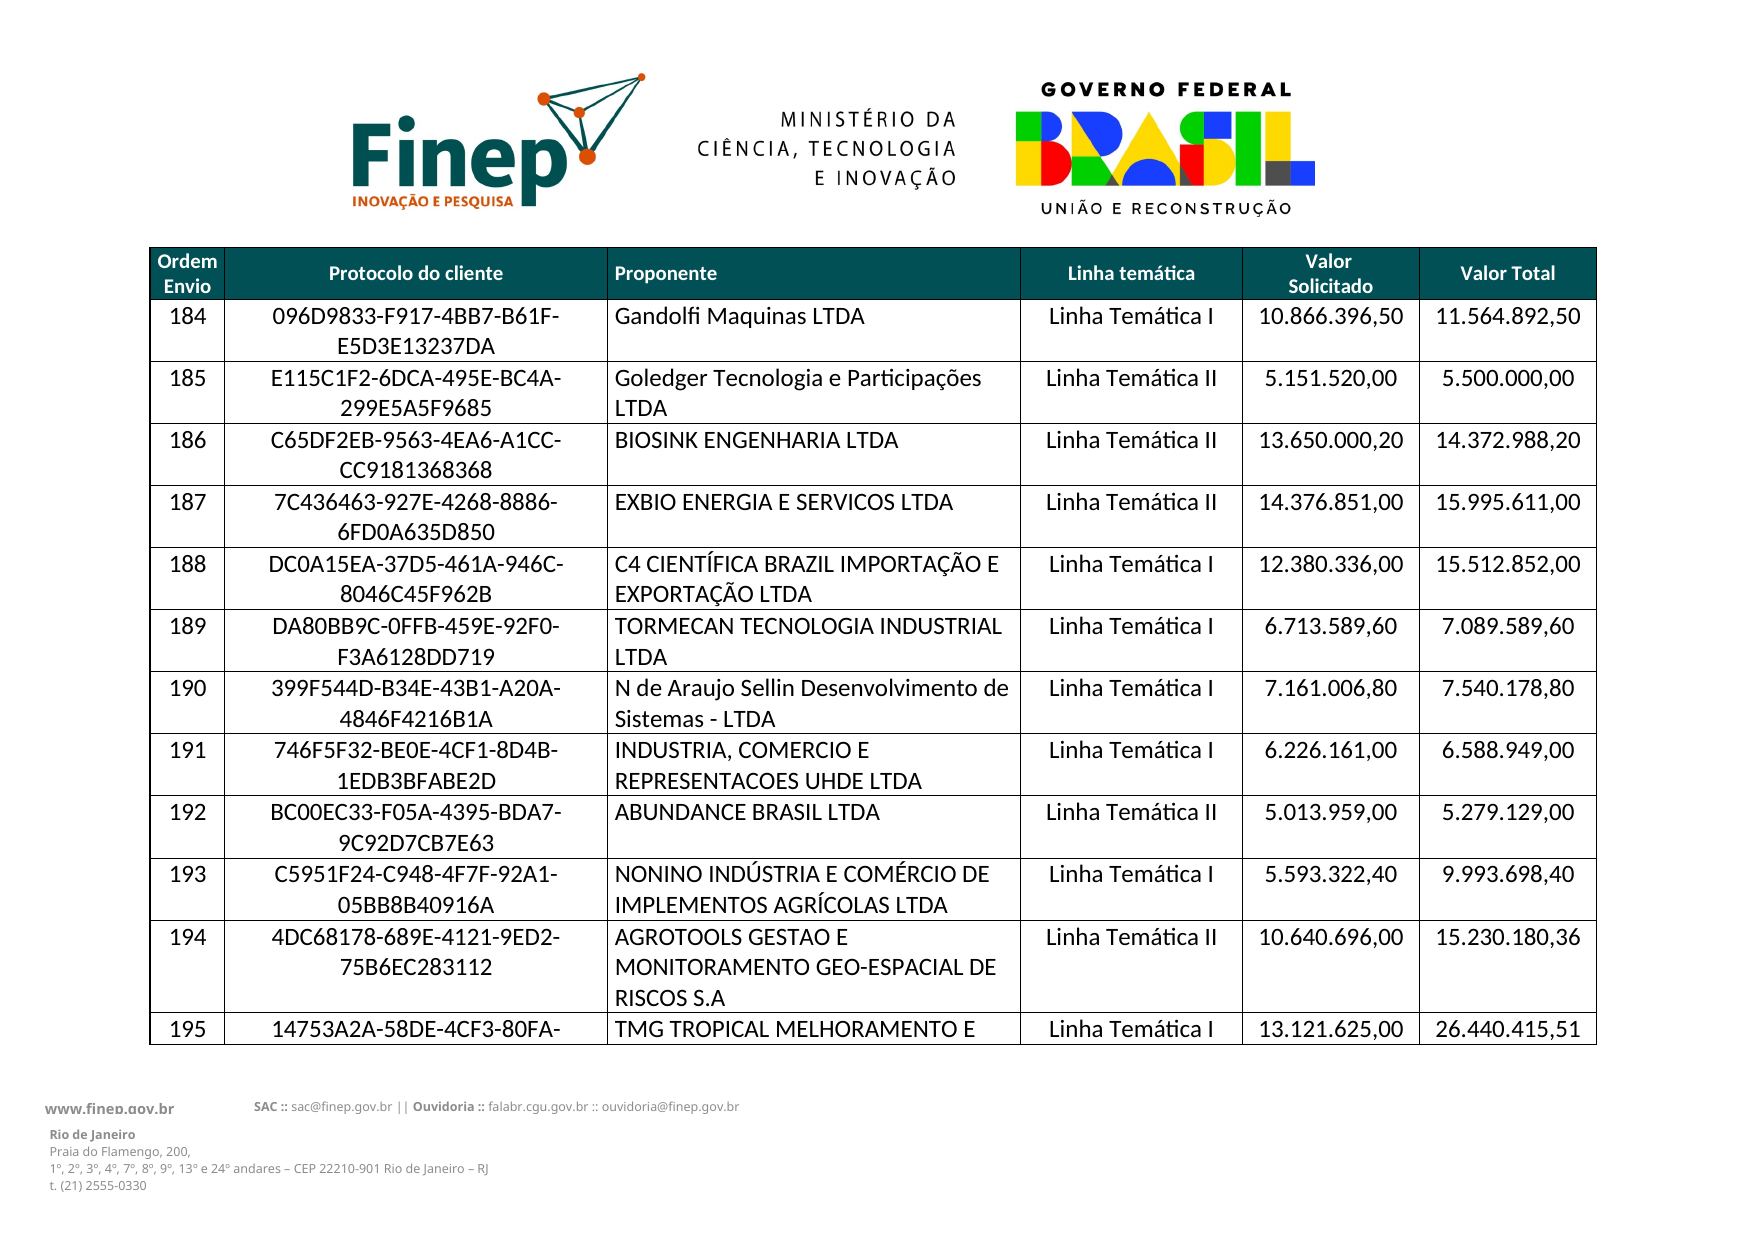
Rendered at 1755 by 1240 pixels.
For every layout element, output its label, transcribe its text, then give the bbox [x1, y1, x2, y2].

table_cell 5.593.322,40 [1243, 859, 1419, 919]
table_cell AGROTOOLS GESTAO E MONITORAMENTO GEO-ESPACIAL DE RISCOS S.A [608, 921, 1020, 1012]
table_cell 15.995.611,00 [1420, 486, 1596, 547]
table_cell 14.372.988,20 [1420, 424, 1596, 485]
table_cell 5.500.000,00 [1420, 362, 1596, 423]
table_cell 11.564.892,50 [1420, 300, 1596, 361]
table_cell Linha Temática I [1021, 672, 1242, 733]
table_cell 5.013.959,00 [1243, 796, 1419, 857]
table_cell ABUNDANCE BRASIL LTDA [608, 796, 1020, 857]
table_cell INDUSTRIA, COMERCIO E REPRESENTACOES UHDE LTDA [608, 734, 1020, 795]
table_cell DA80BB9C-0FFB-459E-92F0-F3A6128DD719 [225, 610, 607, 671]
table_cell 186 [151, 424, 224, 485]
table_cell 5.279.129,00 [1420, 796, 1596, 857]
table_cell C4 CIENTÍFICA BRAZIL IMPORTAÇÃO E EXPORTAÇÃO LTDA [608, 548, 1020, 609]
table_cell 7.089.589,60 [1420, 610, 1596, 671]
table_cell TORMECAN TECNOLOGIA INDUSTRIAL LTDA [608, 610, 1020, 671]
table_cell 194 [151, 921, 224, 1012]
table_cell Linha Temática II [1021, 796, 1242, 857]
table_header Valor Total [1420, 248, 1596, 299]
table_cell 9.993.698,40 [1420, 859, 1596, 919]
table_cell 10.866.396,50 [1243, 300, 1419, 361]
table_cell 189 [151, 610, 224, 671]
table_cell Linha Temática I [1021, 300, 1242, 361]
table_cell TMG TROPICAL MELHORAMENTO E [608, 1013, 1020, 1044]
table_cell N de Araujo Sellin Desenvolvimento de Sistemas - LTDA [608, 672, 1020, 733]
table_cell 13.650.000,20 [1243, 424, 1419, 485]
table_cell 5.151.520,00 [1243, 362, 1419, 423]
table_header Ordem Envio [151, 248, 224, 299]
table_cell 195 [151, 1013, 224, 1044]
table_header Valor Solicitado [1243, 248, 1419, 299]
table_cell 6.226.161,00 [1243, 734, 1419, 795]
table_cell 10.640.696,00 [1243, 921, 1419, 1012]
table_cell 193 [151, 859, 224, 919]
table_cell 4DC68178-689E-4121-9ED2-75B6EC283112 [225, 921, 607, 1012]
table_cell 191 [151, 734, 224, 795]
table_cell E115C1F2-6DCA-495E-BC4A-299E5A5F9685 [225, 362, 607, 423]
table_cell Linha Temática I [1021, 548, 1242, 609]
table_cell DC0A15EA-37D5-461A-946C-8046C45F962B [225, 548, 607, 609]
table_cell C65DF2EB-9563-4EA6-A1CC-CC9181368368 [225, 424, 607, 485]
table_cell 6.588.949,00 [1420, 734, 1596, 795]
table_cell 15.230.180,36 [1420, 921, 1596, 1012]
table_cell 399F544D-B34E-43B1-A20A-4846F4216B1A [225, 672, 607, 733]
table_cell BC00EC33-F05A-4395-BDA7-9C92D7CB7E63 [225, 796, 607, 857]
table_cell Linha Temática I [1021, 734, 1242, 795]
table_cell Linha Temática II [1021, 486, 1242, 547]
table_cell Goledger Tecnologia e Participações LTDA [608, 362, 1020, 423]
table_cell 13.121.625,00 [1243, 1013, 1419, 1044]
table_cell 7.161.006,80 [1243, 672, 1419, 733]
table_cell Linha Temática II [1021, 362, 1242, 423]
table_header Proponente [608, 248, 1020, 299]
table_cell EXBIO ENERGIA E SERVICOS LTDA [608, 486, 1020, 547]
table_cell 7C436463-927E-4268-8886-6FD0A635D850 [225, 486, 607, 547]
table_cell 190 [151, 672, 224, 733]
table_cell 184 [151, 300, 224, 361]
table_header Protocolo do cliente [225, 248, 607, 299]
table_cell Linha Temática II [1021, 424, 1242, 485]
table_cell Linha Temática I [1021, 859, 1242, 919]
table_cell 15.512.852,00 [1420, 548, 1596, 609]
table_cell 14753A2A-58DE-4CF3-80FA- [225, 1013, 607, 1044]
table_cell 26.440.415,51 [1420, 1013, 1596, 1044]
table_cell NONINO INDÚSTRIA E COMÉRCIO DE IMPLEMENTOS AGRÍCOLAS LTDA [608, 859, 1020, 919]
table_cell 6.713.589,60 [1243, 610, 1419, 671]
table_cell BIOSINK ENGENHARIA LTDA [608, 424, 1020, 485]
table_cell 188 [151, 548, 224, 609]
table_cell 746F5F32-BE0E-4CF1-8D4B-1EDB3BFABE2D [225, 734, 607, 795]
table_cell 12.380.336,00 [1243, 548, 1419, 609]
table_cell 187 [151, 486, 224, 547]
table_cell 192 [151, 796, 224, 857]
table_cell 7.540.178,80 [1420, 672, 1596, 733]
table_cell Linha Temática I [1021, 1013, 1242, 1044]
table_cell 14.376.851,00 [1243, 486, 1419, 547]
table_cell 096D9833-F917-4BB7-B61F-E5D3E13237DA [225, 300, 607, 361]
table_header Linha temática [1021, 248, 1242, 299]
table_cell 185 [151, 362, 224, 423]
table_cell Linha Temática II [1021, 921, 1242, 1012]
table_cell Linha Temática I [1021, 610, 1242, 671]
table_cell C5951F24-C948-4F7F-92A1-05BB8B40916A [225, 859, 607, 919]
table_cell Gandolfi Maquinas LTDA [608, 300, 1020, 361]
